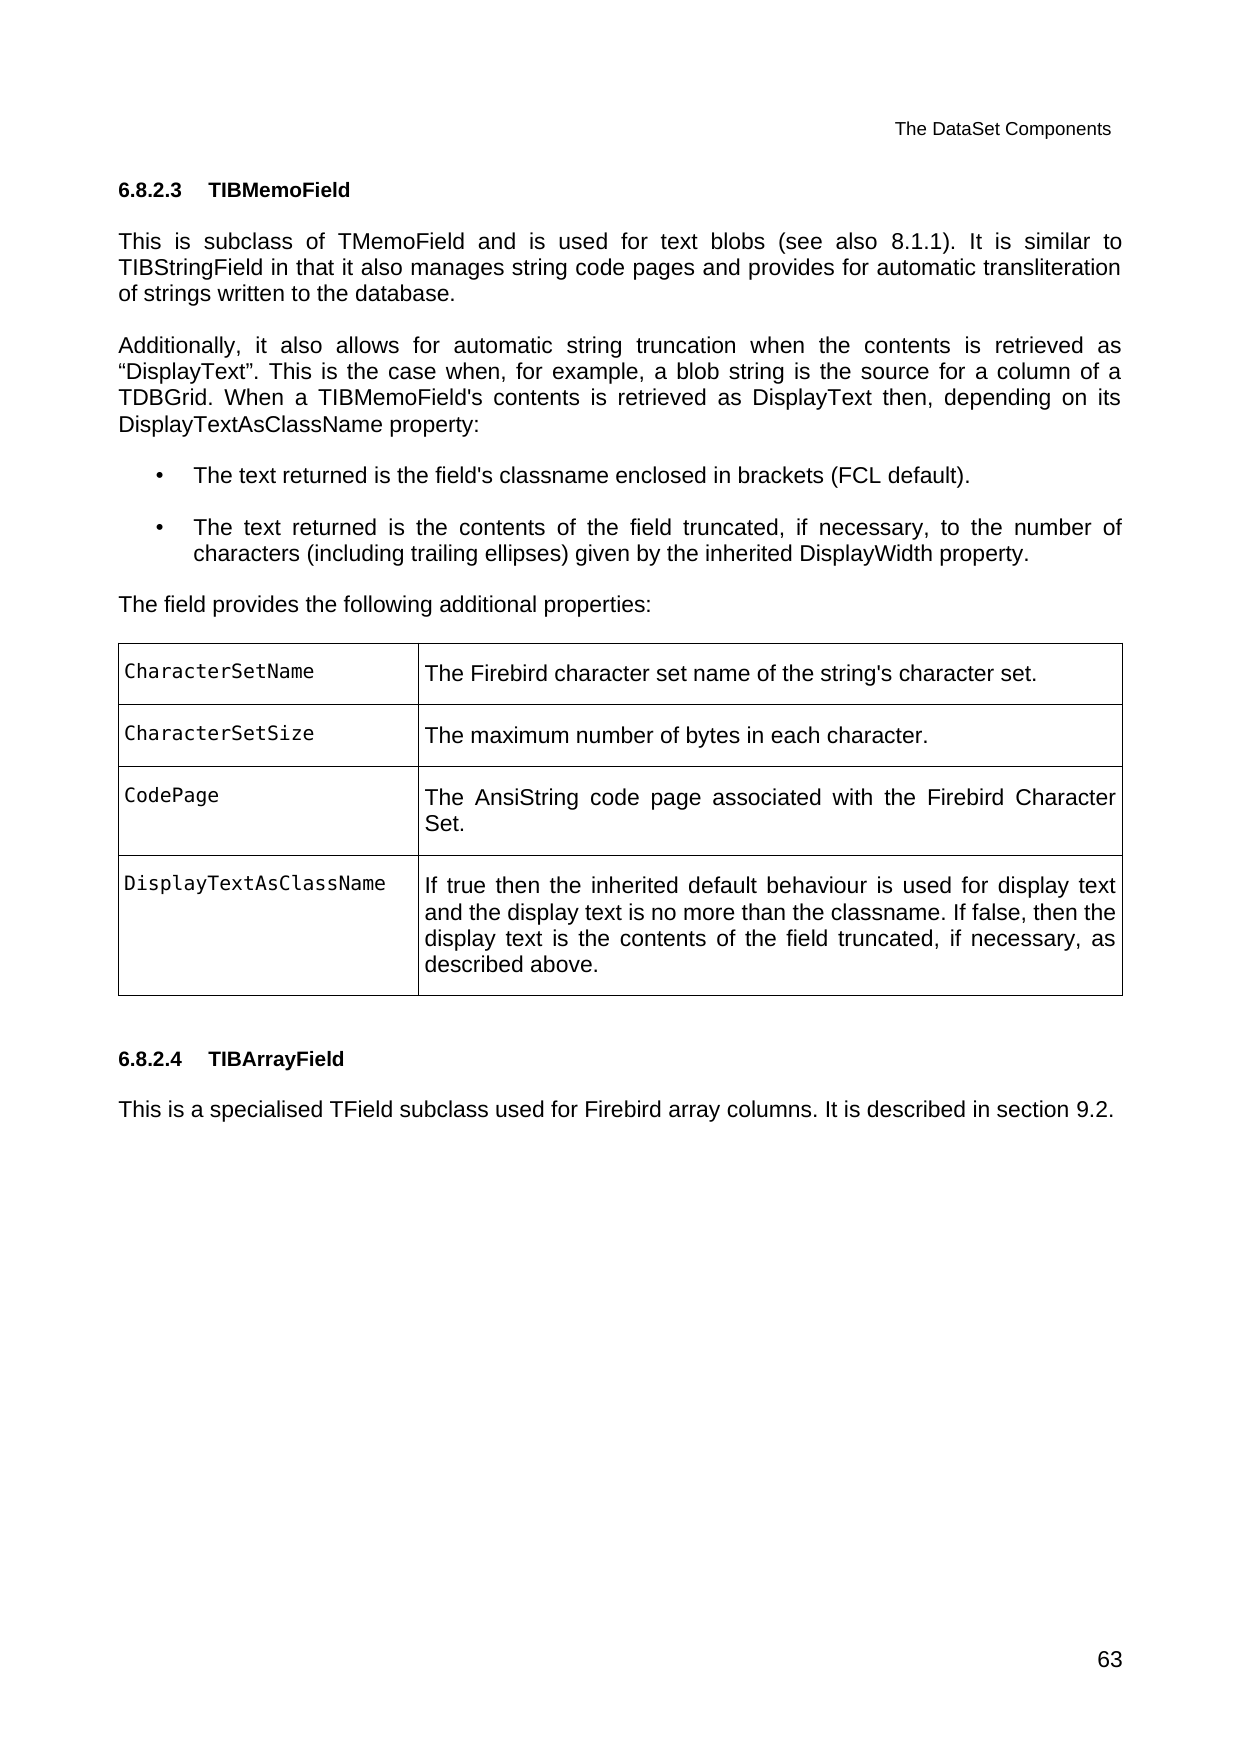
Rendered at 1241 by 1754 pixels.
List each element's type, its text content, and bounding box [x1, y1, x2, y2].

table_cell If true then the inherited default behaviour is used for display text and the display text is no more than the classname. If false, then the display text is the contents of the field truncated, if necessary, as described above. [419, 856, 1122, 995]
table_cell CharacterSetSize [119, 705, 418, 766]
table_cell The AnsiString code page associated with the Firebird Character Set. [419, 767, 1122, 854]
table_cell The maximum number of bytes in each character. [419, 705, 1122, 766]
table_cell DisplayTextAsClassName [119, 856, 418, 995]
subtitle TIBMemoField [118, 178, 1122, 202]
subtitle TIBArrayField [118, 1047, 1122, 1071]
text The field provides the following additional properties: [118, 591, 1122, 617]
list The text returned is the field's classname enclosed in brackets (FCL default). [156, 462, 1122, 488]
text This is a specialised TField subclass used for Firebird array columns. It is described in section 9.2. [118, 1096, 1122, 1123]
table_header CharacterSetName [119, 644, 418, 704]
list The text returned is the contents of the field truncated, if necessary, to the number of characters (including trailing ellipses) given by the inherited DisplayWidth property. [156, 513, 1122, 566]
table_header The Firebird character set name of the string's character set. [419, 644, 1122, 704]
text This is subclass of TMemoField and is used for text blobs (see also 8.1.1). It is similar to TIBStringField in that it also manages string code pages and provides for automatic transliteration of strings written to the database. [118, 228, 1122, 307]
table_cell CodePage [119, 767, 418, 854]
text Additionally, it also allows for automatic string truncation when the contents is retrieved as “DisplayText”. This is the case when, for example, a blob string is the source for a column of a TDBGrid. When a TIBMemoField's contents is retrieved as DisplayText then, depending on its DisplayTextAsClassName property: [118, 332, 1122, 437]
